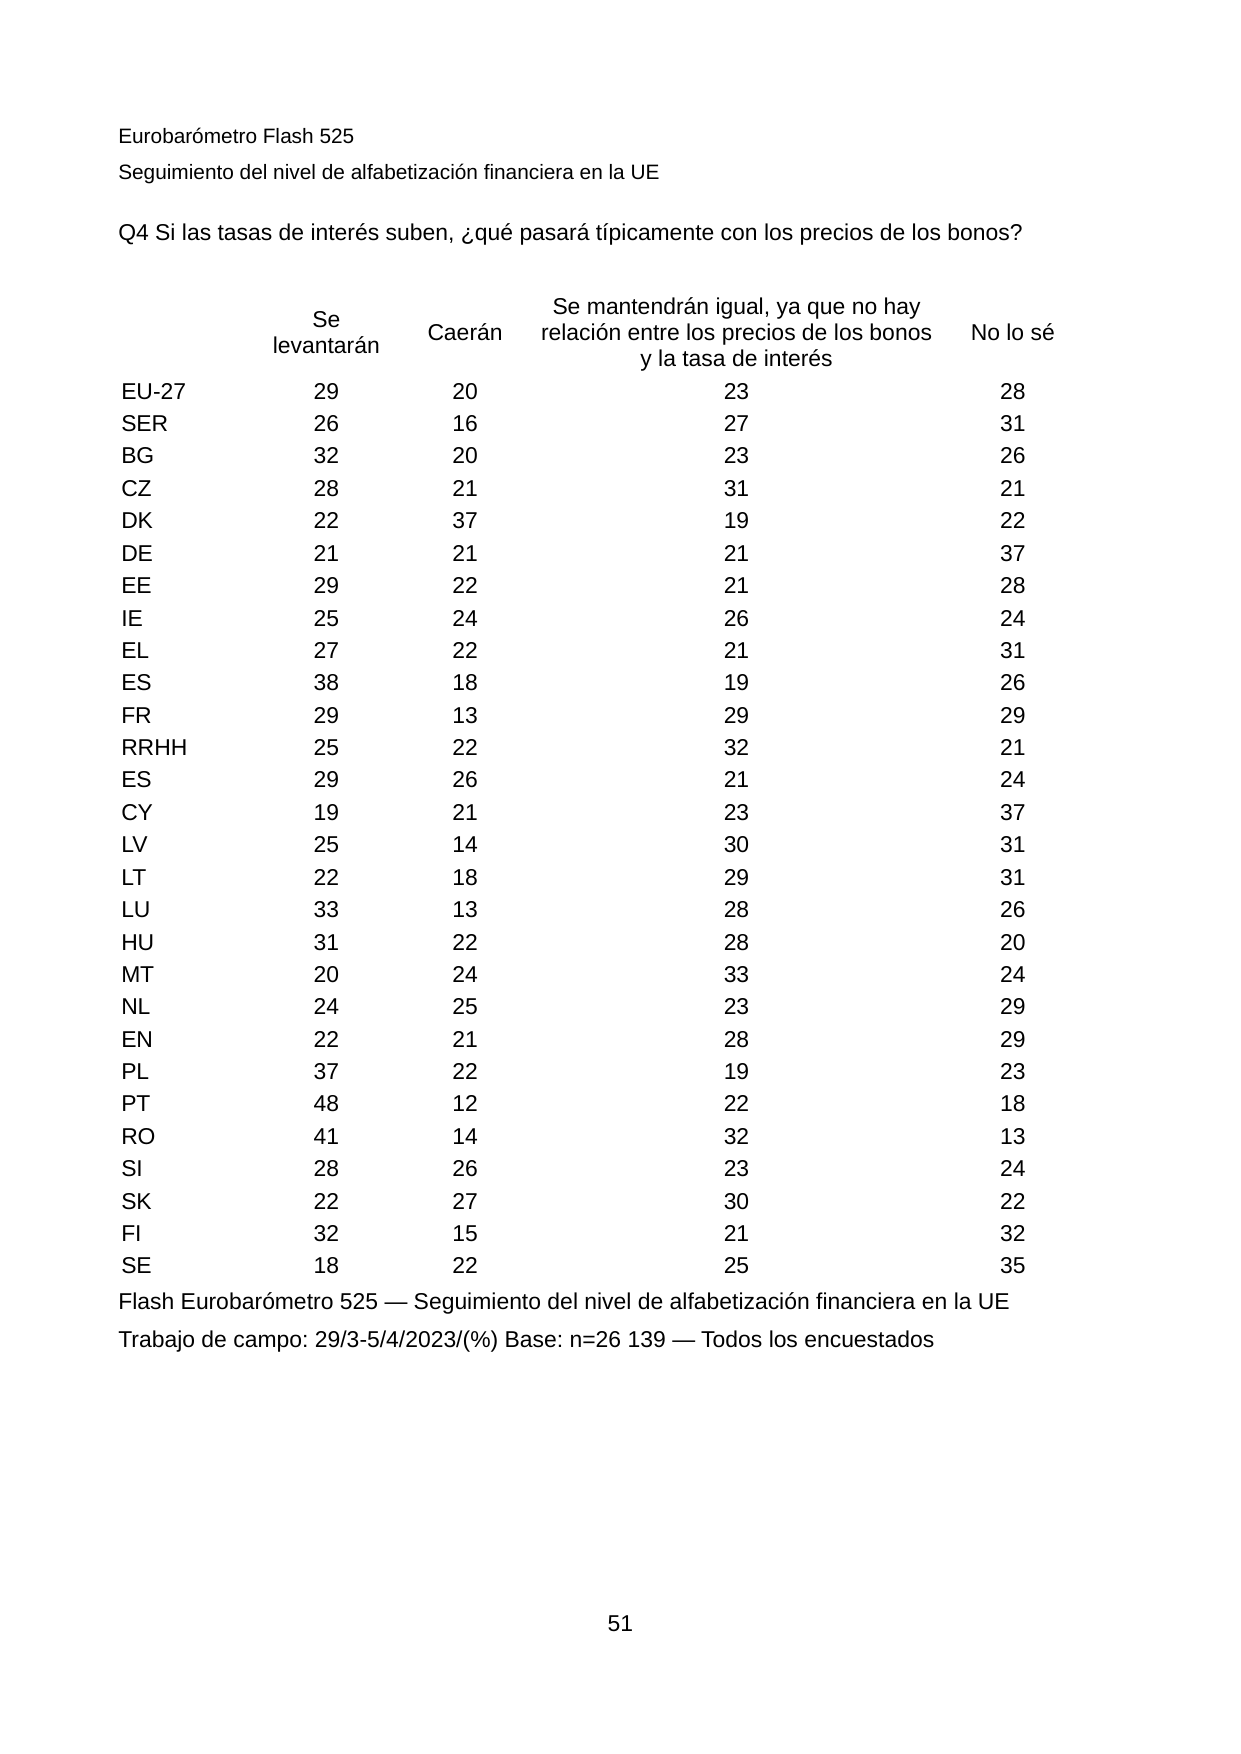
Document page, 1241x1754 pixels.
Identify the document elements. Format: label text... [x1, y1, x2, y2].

table_cell 32 [534, 1120, 938, 1152]
table_cell 22 [395, 1055, 534, 1087]
table_cell 23 [534, 796, 938, 828]
table_cell 22 [395, 569, 534, 601]
table_cell 26 [257, 407, 395, 439]
table_cell 41 [257, 1120, 395, 1152]
table_cell SE [118, 1249, 257, 1282]
table_cell 21 [939, 731, 1087, 763]
table_cell 23 [534, 1152, 938, 1184]
table_cell 24 [939, 1152, 1087, 1184]
table_cell 37 [939, 537, 1087, 569]
table_cell 14 [395, 828, 534, 861]
table_cell 28 [257, 1152, 395, 1184]
table_cell 14 [395, 1120, 534, 1152]
table_cell 18 [939, 1088, 1087, 1120]
table_cell NL [118, 990, 257, 1023]
table_cell EN [118, 1023, 257, 1055]
table_cell 25 [534, 1249, 938, 1282]
table_cell 38 [257, 666, 395, 699]
table_cell CZ [118, 472, 257, 504]
table_cell 29 [939, 990, 1087, 1023]
table_cell 27 [534, 407, 938, 439]
table_cell LU [118, 893, 257, 925]
table_cell 25 [257, 601, 395, 634]
table_cell RO [118, 1120, 257, 1152]
table_cell 21 [534, 1217, 938, 1249]
table_cell 20 [395, 440, 534, 472]
table_cell 33 [534, 958, 938, 990]
table_cell 24 [939, 764, 1087, 796]
table_cell EU-27 [118, 375, 257, 407]
table_cell 25 [257, 828, 395, 861]
table_cell 28 [534, 925, 938, 958]
table_cell 23 [534, 990, 938, 1023]
table_cell 31 [939, 407, 1087, 439]
table_cell 29 [257, 699, 395, 731]
table_cell EL [118, 634, 257, 666]
table_cell 37 [395, 504, 534, 537]
table_cell 35 [939, 1249, 1087, 1282]
table_cell 20 [395, 375, 534, 407]
table_cell 22 [257, 504, 395, 537]
table_cell 29 [257, 375, 395, 407]
table_cell 25 [395, 990, 534, 1023]
table_cell 19 [257, 796, 395, 828]
table_cell 29 [257, 569, 395, 601]
table_cell 27 [257, 634, 395, 666]
table_cell MT [118, 958, 257, 990]
table_cell 37 [939, 796, 1087, 828]
table_cell 13 [395, 893, 534, 925]
table_cell 26 [939, 666, 1087, 699]
table_cell 26 [395, 1152, 534, 1184]
table_cell 32 [257, 440, 395, 472]
table_cell EE [118, 569, 257, 601]
table_cell 21 [534, 764, 938, 796]
table_cell 31 [939, 861, 1087, 893]
table_cell 21 [939, 472, 1087, 504]
table_cell 21 [395, 796, 534, 828]
table_header Caerán [395, 290, 534, 375]
table_cell 22 [257, 1185, 395, 1217]
table_cell 29 [534, 699, 938, 731]
table_cell SER [118, 407, 257, 439]
table_cell 19 [534, 666, 938, 699]
table_cell 24 [939, 958, 1087, 990]
table_cell 19 [534, 1055, 938, 1087]
table_cell 33 [257, 893, 395, 925]
table_header [118, 290, 257, 375]
table_cell 22 [939, 504, 1087, 537]
table_cell 28 [534, 1023, 938, 1055]
table_cell 21 [395, 472, 534, 504]
table_cell 23 [534, 375, 938, 407]
table_header Se mantendrán igual, ya que no hay relación entre los precios de los bonos y la tasa de interés [534, 290, 938, 375]
table_cell 48 [257, 1088, 395, 1120]
table_cell 12 [395, 1088, 534, 1120]
table_cell 28 [939, 569, 1087, 601]
table_cell 31 [939, 634, 1087, 666]
table_cell 20 [939, 925, 1087, 958]
table_cell DE [118, 537, 257, 569]
table_cell 29 [939, 699, 1087, 731]
table_cell 21 [395, 1023, 534, 1055]
table_cell 22 [939, 1185, 1087, 1217]
table_cell 26 [939, 440, 1087, 472]
table_cell 26 [395, 764, 534, 796]
table_cell PT [118, 1088, 257, 1120]
table_cell 29 [534, 861, 938, 893]
table_cell 13 [395, 699, 534, 731]
table_cell 28 [939, 375, 1087, 407]
table_cell 18 [395, 666, 534, 699]
table_cell 22 [395, 925, 534, 958]
text Trabajo de campo: 29/3-5/4/2023/(%) Base: n=26 139 — Todos los encuestados [118, 1326, 1122, 1352]
table_cell RRHH [118, 731, 257, 763]
table_cell 30 [534, 1185, 938, 1217]
table_cell 28 [257, 472, 395, 504]
table_cell DK [118, 504, 257, 537]
table_cell IE [118, 601, 257, 634]
table_cell 32 [534, 731, 938, 763]
text Flash Eurobarómetro 525 — Seguimiento del nivel de alfabetización financiera en la UE [118, 1288, 1122, 1314]
table_cell 21 [257, 537, 395, 569]
table_cell 28 [534, 893, 938, 925]
table_cell 24 [395, 601, 534, 634]
table_cell CY [118, 796, 257, 828]
table_cell 31 [534, 472, 938, 504]
table_cell PL [118, 1055, 257, 1087]
table_cell 24 [257, 990, 395, 1023]
table_cell SI [118, 1152, 257, 1184]
table_cell 19 [534, 504, 938, 537]
table_cell 18 [395, 861, 534, 893]
table_header No lo sé [939, 290, 1087, 375]
table_cell 22 [257, 1023, 395, 1055]
table_cell 24 [395, 958, 534, 990]
table_cell 21 [534, 537, 938, 569]
table_cell ES [118, 666, 257, 699]
table_cell 22 [395, 1249, 534, 1282]
table_cell 21 [395, 537, 534, 569]
table_cell SK [118, 1185, 257, 1217]
table_cell 26 [939, 893, 1087, 925]
table_cell 27 [395, 1185, 534, 1217]
table_cell 26 [534, 601, 938, 634]
table_cell 37 [257, 1055, 395, 1087]
table_cell 29 [939, 1023, 1087, 1055]
table_cell HU [118, 925, 257, 958]
table_cell 31 [939, 828, 1087, 861]
table_cell ES [118, 764, 257, 796]
table_cell 25 [257, 731, 395, 763]
table_cell 22 [534, 1088, 938, 1120]
table_cell 22 [395, 634, 534, 666]
table_cell LV [118, 828, 257, 861]
table_cell 21 [534, 569, 938, 601]
table_cell 21 [534, 634, 938, 666]
table_cell 31 [257, 925, 395, 958]
table_cell 29 [257, 764, 395, 796]
table_cell 20 [257, 958, 395, 990]
table_cell FR [118, 699, 257, 731]
table_cell 23 [534, 440, 938, 472]
table_cell FI [118, 1217, 257, 1249]
table_header Se levantarán [257, 290, 395, 375]
table_cell 22 [395, 731, 534, 763]
table_cell 24 [939, 601, 1087, 634]
table_cell LT [118, 861, 257, 893]
table_cell 16 [395, 407, 534, 439]
table_cell 32 [257, 1217, 395, 1249]
table_cell 15 [395, 1217, 534, 1249]
table_cell 13 [939, 1120, 1087, 1152]
table_cell 32 [939, 1217, 1087, 1249]
table_cell 23 [939, 1055, 1087, 1087]
text Q4 Si las tasas de interés suben, ¿qué pasará típicamente con los precios de los bonos? [118, 219, 1122, 246]
table_cell 18 [257, 1249, 395, 1282]
table_cell 22 [257, 861, 395, 893]
table_cell BG [118, 440, 257, 472]
table_cell 30 [534, 828, 938, 861]
